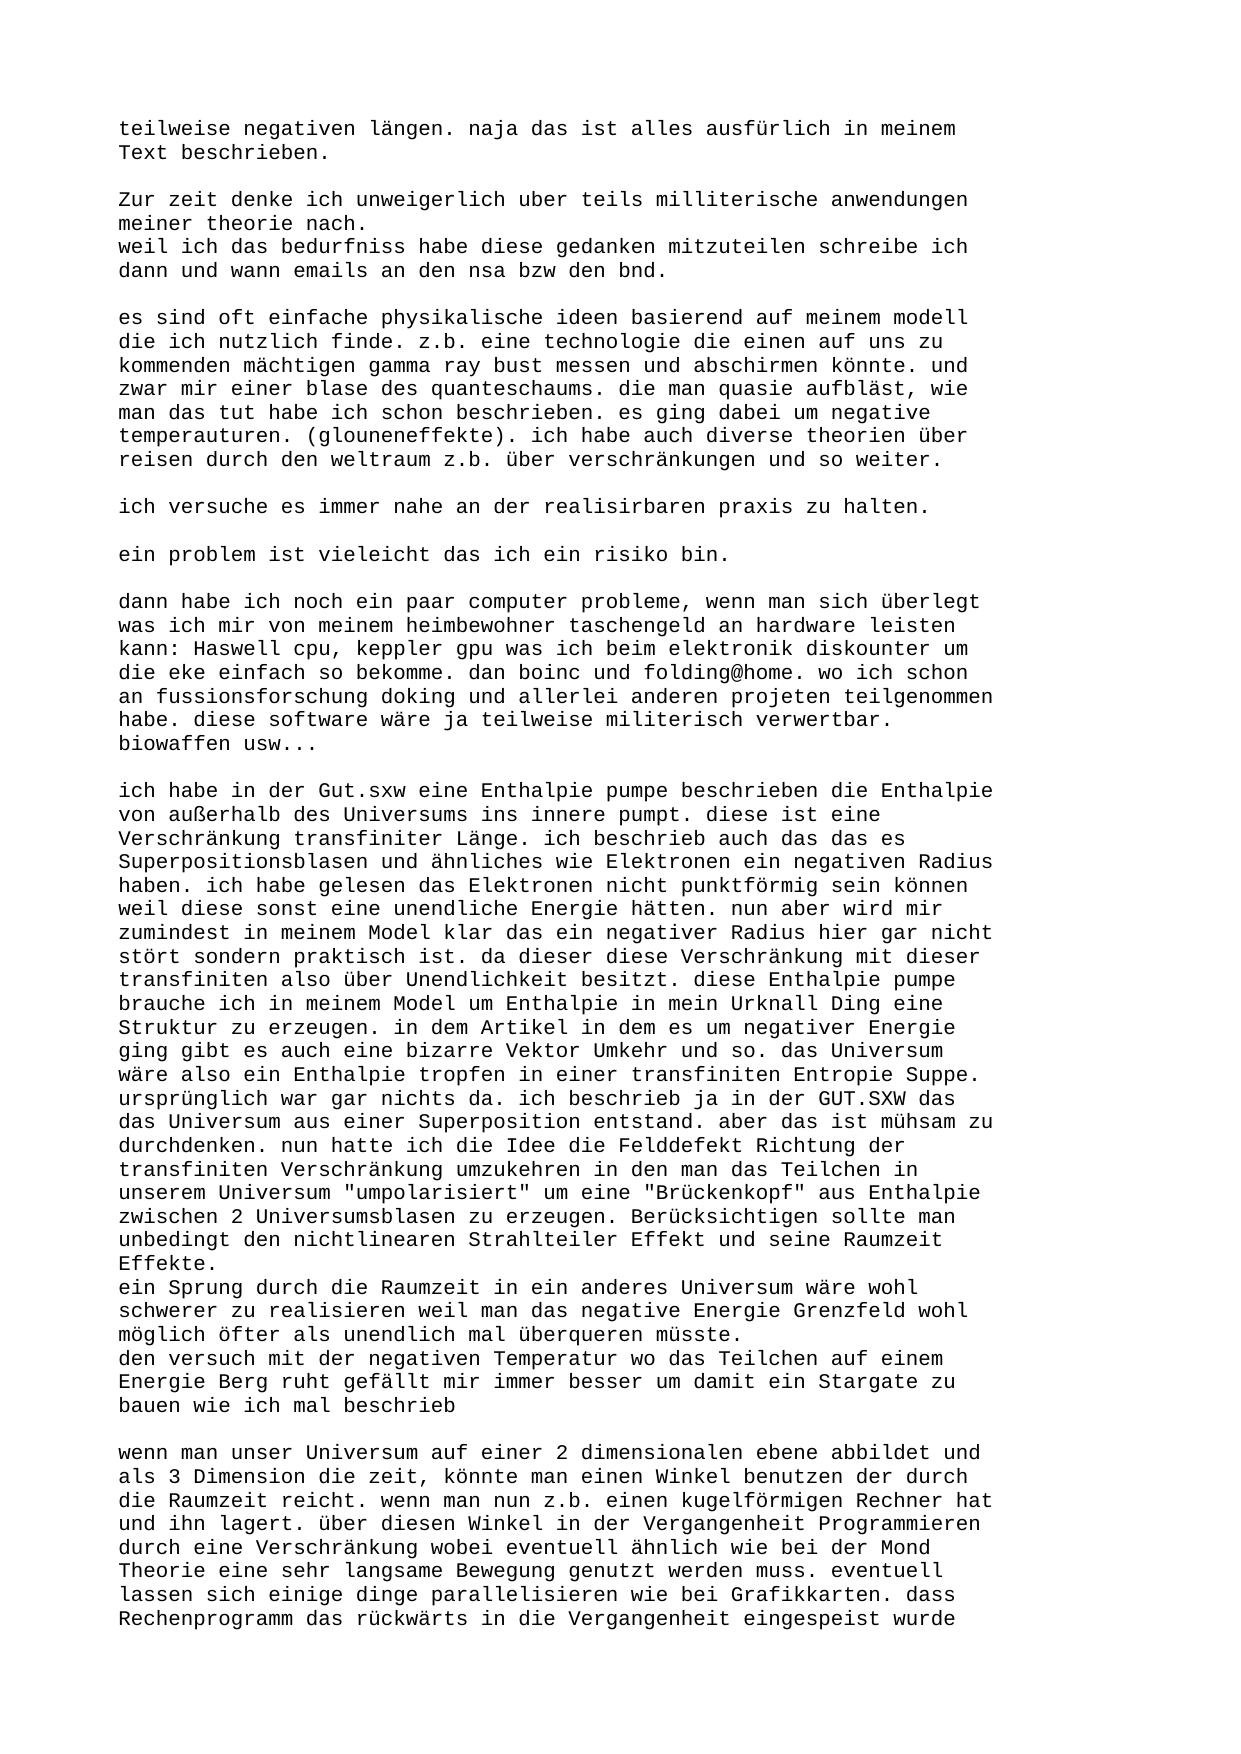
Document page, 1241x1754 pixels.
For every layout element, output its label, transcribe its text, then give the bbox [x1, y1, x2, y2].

text teilweise negativen längen. naja das ist alles ausfürlich in meinem Text beschrieben. Zur zeit denke ich unweigerlich uber teils milliterische anwendungen meiner theorie nach. weil ich das bedurfniss habe diese gedanken mitzuteilen schreibe ich dann und wann emails an den nsa bzw den bnd. es sind oft einfache physikalische ideen basierend auf meinem modell die ich nutzlich finde. z.b. eine technologie die einen auf uns zu kommenden mächtigen gamma ray bust messen und abschirmen könnte. und zwar mir einer blase des quanteschaums. die man quasie aufbläst, wie man das tut habe ich schon beschrieben. es ging dabei um negative temperauturen. (glouneneffekte). ich habe auch diverse theorien über reisen durch den weltraum z.b. über verschränkungen und so weiter. ich versuche es immer nahe an der realisirbaren praxis zu halten. ein problem ist vieleicht das ich ein risiko bin. dann habe ich noch ein paar computer probleme, wenn man sich überlegt was ich mir von meinem heimbewohner taschengeld an hardware leisten kann: Haswell cpu, keppler gpu was ich beim elektronik diskounter um die eke einfach so bekomme. dan boinc und folding@home. wo ich schon an fussionsforschung doking und allerlei anderen projeten teilgenommen habe. diese software wäre ja teilweise militerisch verwertbar. biowaffen usw... ich habe in der Gut.sxw eine Enthalpie pumpe beschrieben die Enthalpie von außerhalb des Universums ins innere pumpt. diese ist eine Verschränkung transfiniter Länge. ich beschrieb auch das das es Superpositionsblasen und ähnliches wie Elektronen ein negativen Radius haben. ich habe gelesen das Elektronen nicht punktförmig sein können weil diese sonst eine unendliche Energie hätten. nun aber wird mir zumindest in meinem Model klar das ein negativer Radius hier gar nicht stört sondern praktisch ist. da dieser diese Verschränkung mit dieser transfiniten also über Unendlichkeit besitzt. diese Enthalpie pumpe brauche ich in meinem Model um Enthalpie in mein Urknall Ding eine Struktur zu erzeugen. in dem Artikel in dem es um negativer Energie ging gibt es auch eine bizarre Vektor Umkehr und so. das Universum wäre also ein Enthalpie tropfen in einer transfiniten Entropie Suppe. ursprünglich war gar nichts da. ich beschrieb ja in der GUT.SXW das das Universum aus einer Superposition entstand. aber das ist mühsam zu durchdenken. nun hatte ich die Idee die Felddefekt Richtung der transfiniten Verschränkung umzukehren in den man das Teilchen in unserem Universum "umpolarisiert" um eine "Brückenkopf" aus Enthalpie zwischen 2 Universumsblasen zu erzeugen. Berücksichtigen sollte man unbedingt den nichtlinearen Strahlteiler Effekt und seine Raumzeit Effekte. ein Sprung durch die Raumzeit in ein anderes Universum wäre wohl schwerer zu realisieren weil man das negative Energie Grenzfeld wohl möglich öfter als unendlich mal überqueren müsste. den versuch mit der negativen Temperatur wo das Teilchen auf einem Energie Berg ruht gefällt mir immer besser um damit ein Stargate zu bauen wie ich mal beschrieb wenn man unser Universum auf einer 2 dimensionalen ebene abbildet und als 3 Dimension die zeit, könnte man einen Winkel benutzen der durch die Raumzeit reicht. wenn man nun z.b. einen kugelförmigen Rechner hat und ihn lagert. über diesen Winkel in der Vergangenheit Programmieren durch eine Verschränkung wobei eventuell ähnlich wie bei der Mond Theorie eine sehr langsame Bewegung genutzt werden muss. eventuell lassen sich einige dinge parallelisieren wie bei Grafikkarten. dass Rechenprogramm das rückwärts in die Vergangenheit eingespeist wurde [118, 118, 1122, 1631]
